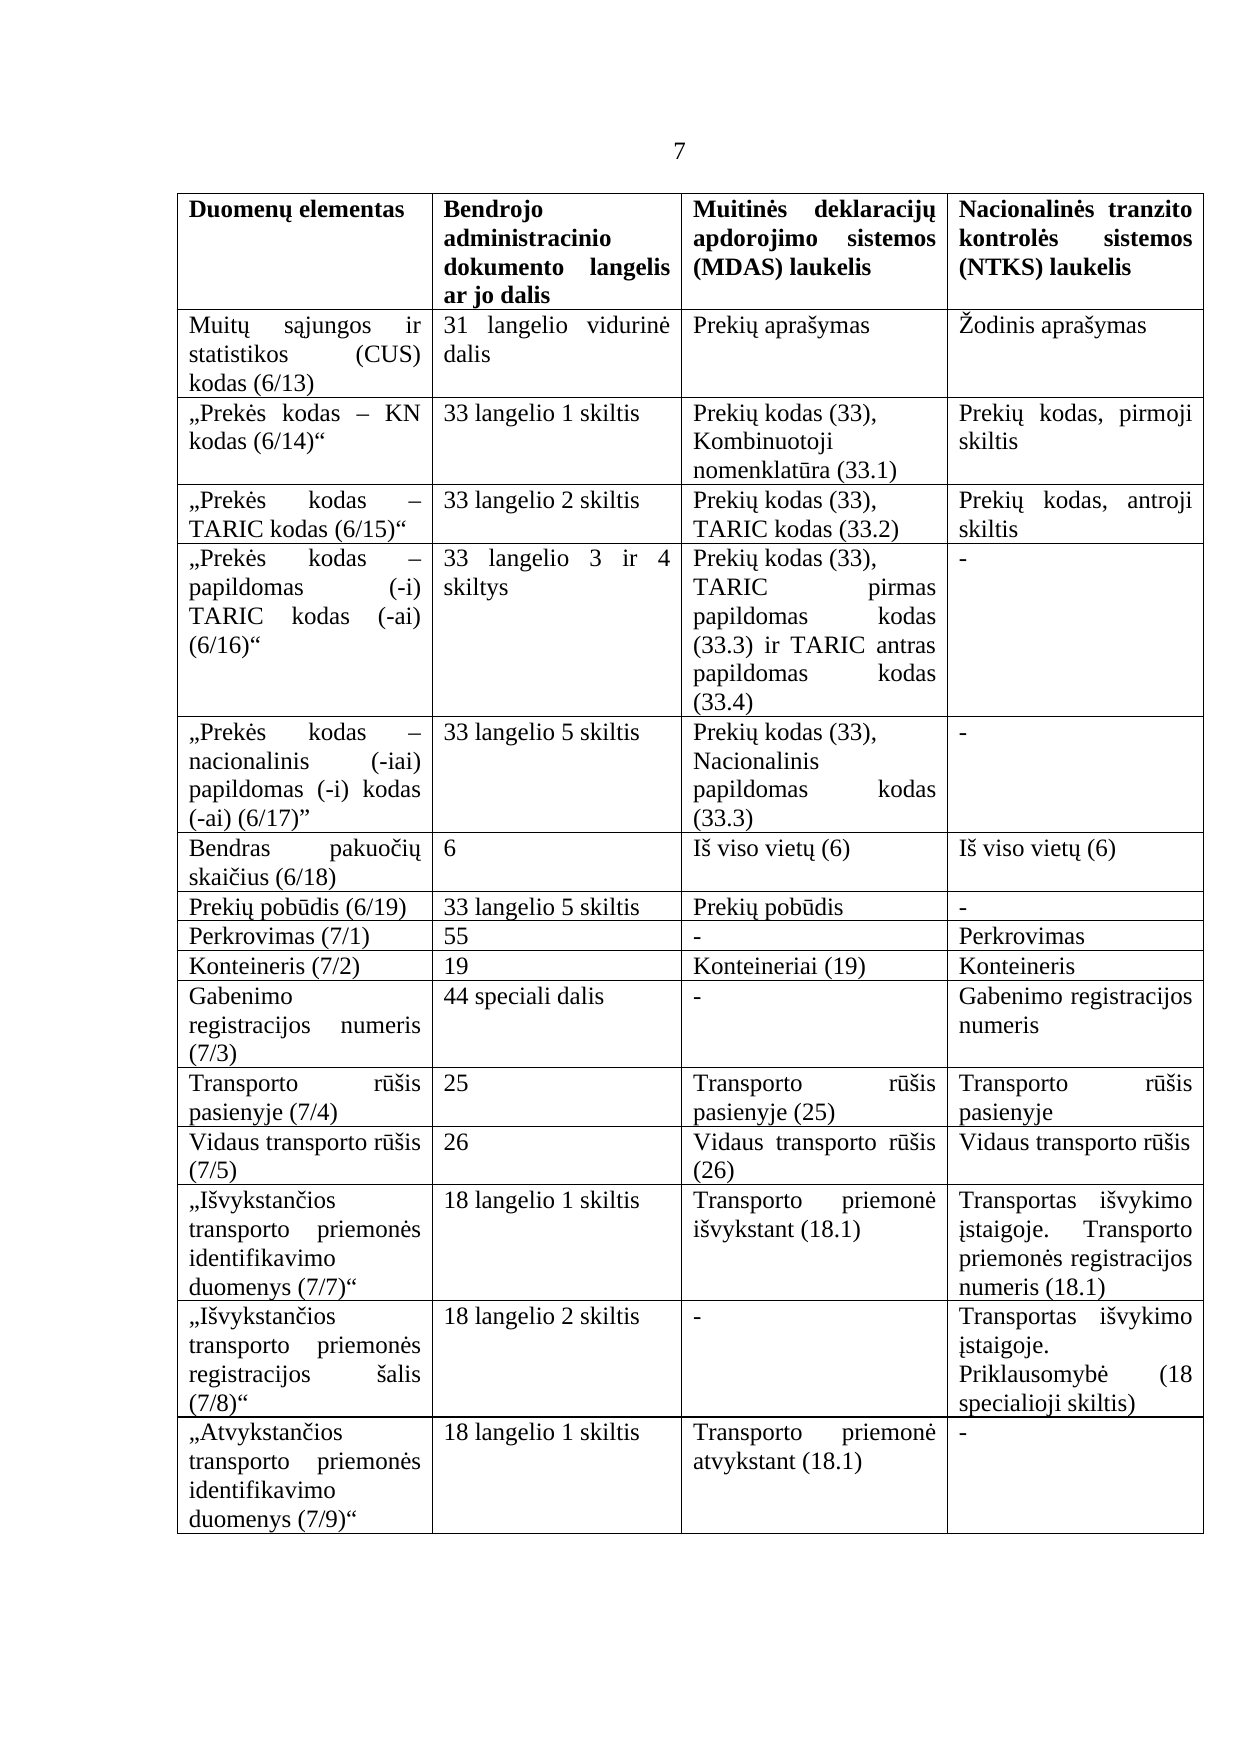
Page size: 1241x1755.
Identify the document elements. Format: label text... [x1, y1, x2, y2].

table_cell Konteineriai (19) [682, 951, 947, 980]
table_cell 55 [433, 921, 681, 950]
table_cell 33 langelio 1 skiltis [433, 398, 681, 484]
table_cell Prekių kodas, antroji skiltis [948, 485, 1203, 542]
table_cell Vidaus transporto rūšis [948, 1127, 1203, 1184]
table_cell Transporto rūšis pasienyje (7/4) [178, 1068, 432, 1126]
table_cell Gabenimo registracijos numeris (7/3) [178, 981, 432, 1067]
table_header Muitinės deklaracijų apdorojimo sistemos (MDAS) laukelis [682, 194, 947, 309]
table_cell Transporto priemonė atvykstant (18.1) [682, 1418, 947, 1532]
table_cell Transporto rūšis pasienyje (25) [682, 1068, 947, 1126]
table_cell - [682, 921, 947, 950]
table_cell - [948, 544, 1203, 716]
table_cell Prekių pobūdis [682, 892, 947, 920]
table_cell „Prekės kodas – KN kodas (6/14)“ [178, 398, 432, 484]
table_cell Transportas išvykimo įstaigoje. Transporto priemonės registracijos numeris (18.1) [948, 1185, 1203, 1300]
table_header Nacionalinės tranzito kontrolės sistemos (NTKS) laukelis [948, 194, 1203, 309]
table_cell Transportas išvykimo įstaigoje. Priklausomybė (18 specialioji skiltis) [948, 1301, 1203, 1416]
table_cell 25 [433, 1068, 681, 1126]
table_cell Prekių kodas (33), Kombinuotoji nomenklatūra (33.1) [682, 398, 947, 484]
table_header Duomenų elementas [178, 194, 432, 309]
table_cell 26 [433, 1127, 681, 1184]
table_cell 18 langelio 1 skiltis [433, 1418, 681, 1532]
table_cell Konteineris (7/2) [178, 951, 432, 980]
table_cell 6 [433, 833, 681, 891]
table_cell 31 langelio vidurinė dalis [433, 310, 681, 397]
table_cell Bendras pakuočių skaičius (6/18) [178, 833, 432, 891]
table_cell Perkrovimas (7/1) [178, 921, 432, 950]
table_cell 33 langelio 3 ir 4 skiltys [433, 544, 681, 716]
table_cell „Atvykstančios transporto priemonės identifikavimo duomenys (7/9)“ [178, 1418, 432, 1532]
table_cell 18 langelio 1 skiltis [433, 1185, 681, 1300]
table_cell - [948, 1418, 1203, 1532]
table_cell Transporto rūšis pasienyje [948, 1068, 1203, 1126]
table_cell Prekių pobūdis (6/19) [178, 892, 432, 920]
table_cell Transporto priemonė išvykstant (18.1) [682, 1185, 947, 1300]
table_cell - [948, 892, 1203, 920]
table_cell Žodinis aprašymas [948, 310, 1203, 397]
table_cell Perkrovimas [948, 921, 1203, 950]
table_cell Prekių kodas (33), TARIC pirmas papildomas kodas (33.3) ir TARIC antras papildomas kodas (33.4) [682, 544, 947, 716]
table_cell 19 [433, 951, 681, 980]
table_cell Muitų sąjungos ir statistikos (CUS) kodas (6/13) [178, 310, 432, 397]
table_cell Iš viso vietų (6) [682, 833, 947, 891]
table_cell 33 langelio 5 skiltis [433, 717, 681, 832]
table_cell Gabenimo registracijos numeris [948, 981, 1203, 1067]
table_cell Iš viso vietų (6) [948, 833, 1203, 891]
table_cell Konteineris [948, 951, 1203, 980]
table_cell Prekių kodas (33), Nacionalinis papildomas kodas (33.3) [682, 717, 947, 832]
table_cell „Išvykstančios transporto priemonės identifikavimo duomenys (7/7)“ [178, 1185, 432, 1300]
table_cell Prekių kodas, pirmoji skiltis [948, 398, 1203, 484]
table_cell „Prekės kodas –TARIC kodas (6/15)“ [178, 485, 432, 542]
table_cell Prekių aprašymas [682, 310, 947, 397]
table_cell Vidaus transporto rūšis (26) [682, 1127, 947, 1184]
table_cell 33 langelio 5 skiltis [433, 892, 681, 920]
table_cell „Išvykstančios transporto priemonės registracijos šalis (7/8)“ [178, 1301, 432, 1416]
table_cell 33 langelio 2 skiltis [433, 485, 681, 542]
table_cell - [948, 717, 1203, 832]
table_cell 44 speciali dalis [433, 981, 681, 1067]
table_cell „Prekės kodas – nacionalinis (-iai) papildomas (-i) kodas (-ai) (6/17)” [178, 717, 432, 832]
table_header Bendrojo administracinio dokumento langelis ar jo dalis [433, 194, 681, 309]
table_cell - [682, 1301, 947, 1416]
table_cell - [682, 981, 947, 1067]
table_cell Prekių kodas (33), TARIC kodas (33.2) [682, 485, 947, 542]
table_cell Vidaus transporto rūšis (7/5) [178, 1127, 432, 1184]
table_cell „Prekės kodas – papildomas (-i) TARIC kodas (-ai) (6/16)“ [178, 544, 432, 716]
table_cell 18 langelio 2 skiltis [433, 1301, 681, 1416]
